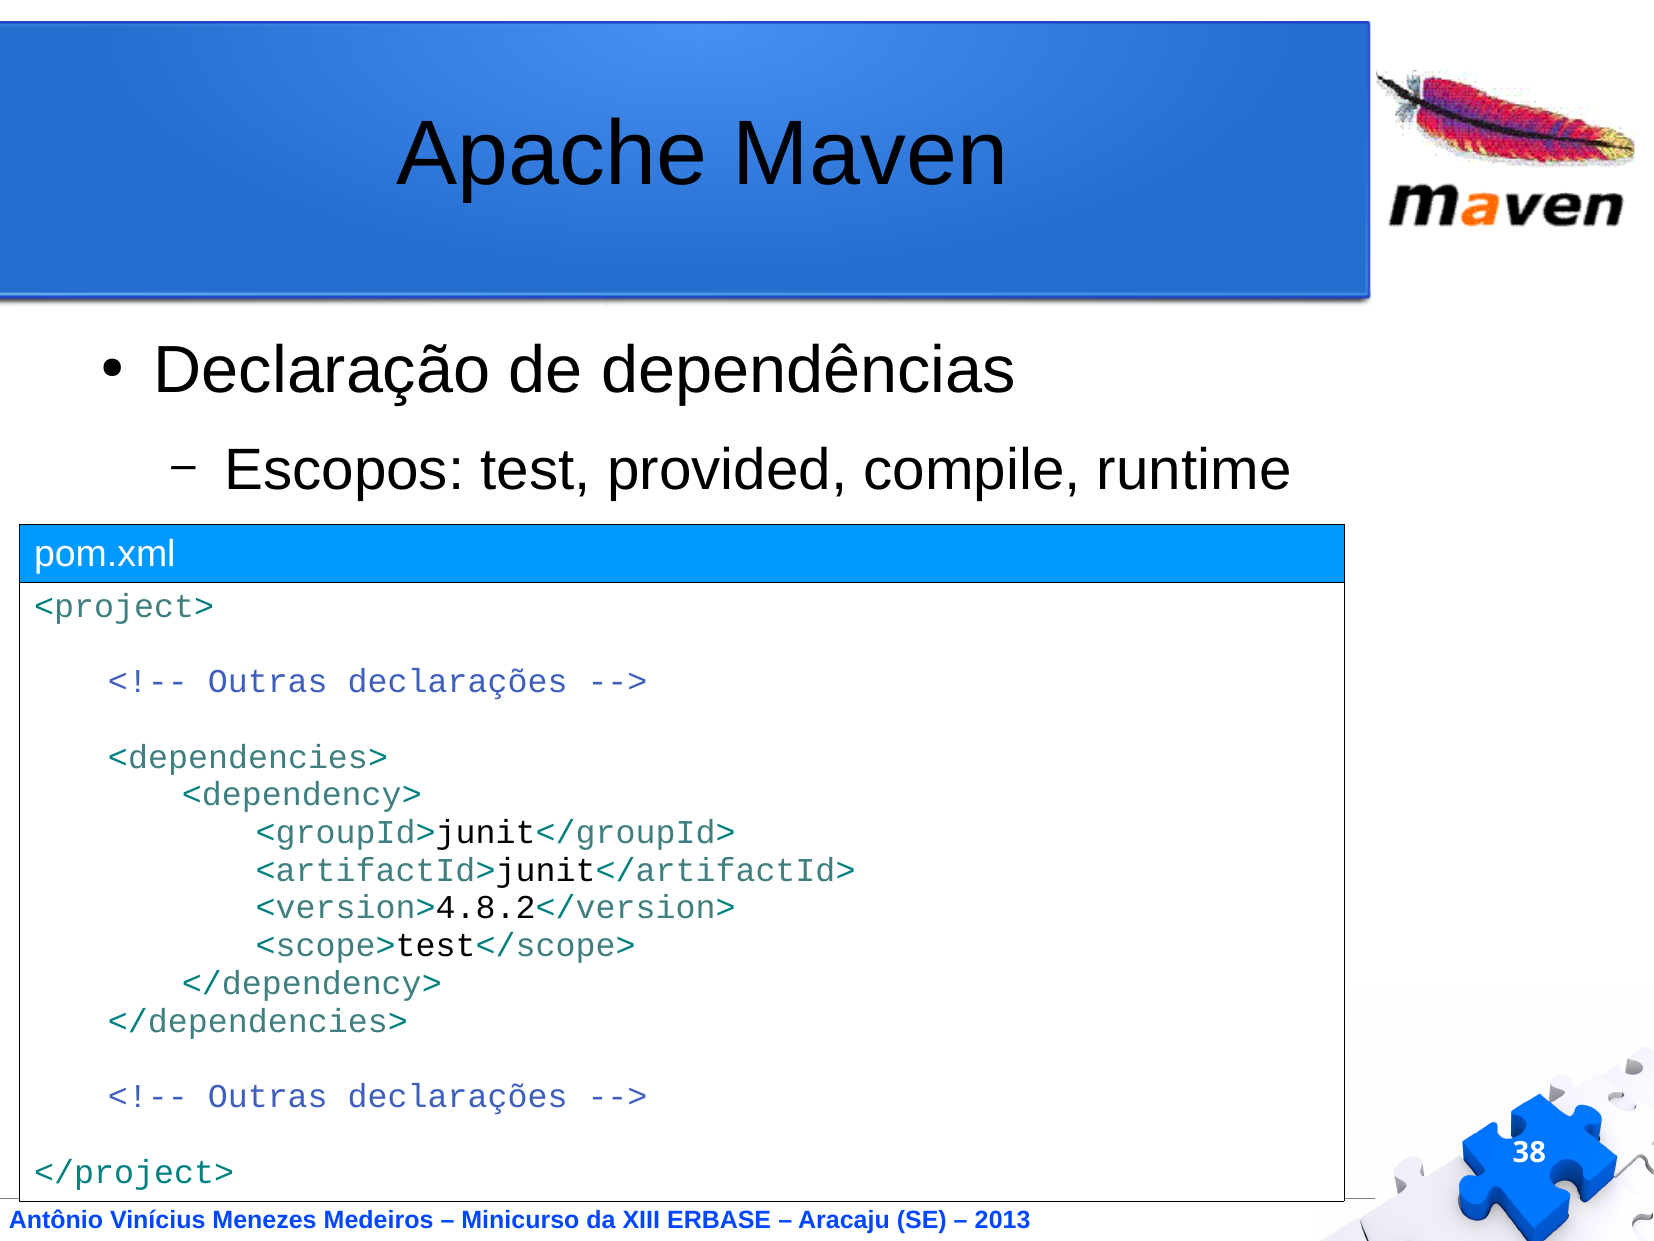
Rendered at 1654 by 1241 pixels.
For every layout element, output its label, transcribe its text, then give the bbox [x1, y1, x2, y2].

picture [1311, 983, 1654, 1241]
picture [1376, 70, 1643, 249]
title Apache Maven [82, 49, 1323, 257]
picture [0, 21, 1375, 307]
table_header pom.xml [20, 525, 1344, 582]
table_cell <project> <!-- Outras declarações --> <dependencies> <dependency> <groupId>junit</groupId> <artifactId>junit</artifactId> <version>4.8.2</version> <scope>test</scope> </dependency> </dependencies> <!-- Outras declarações --> </project> [20, 583, 1344, 1201]
list Declaração de dependências Escopos: test, provided, compile, runtime [82, 332, 1356, 532]
